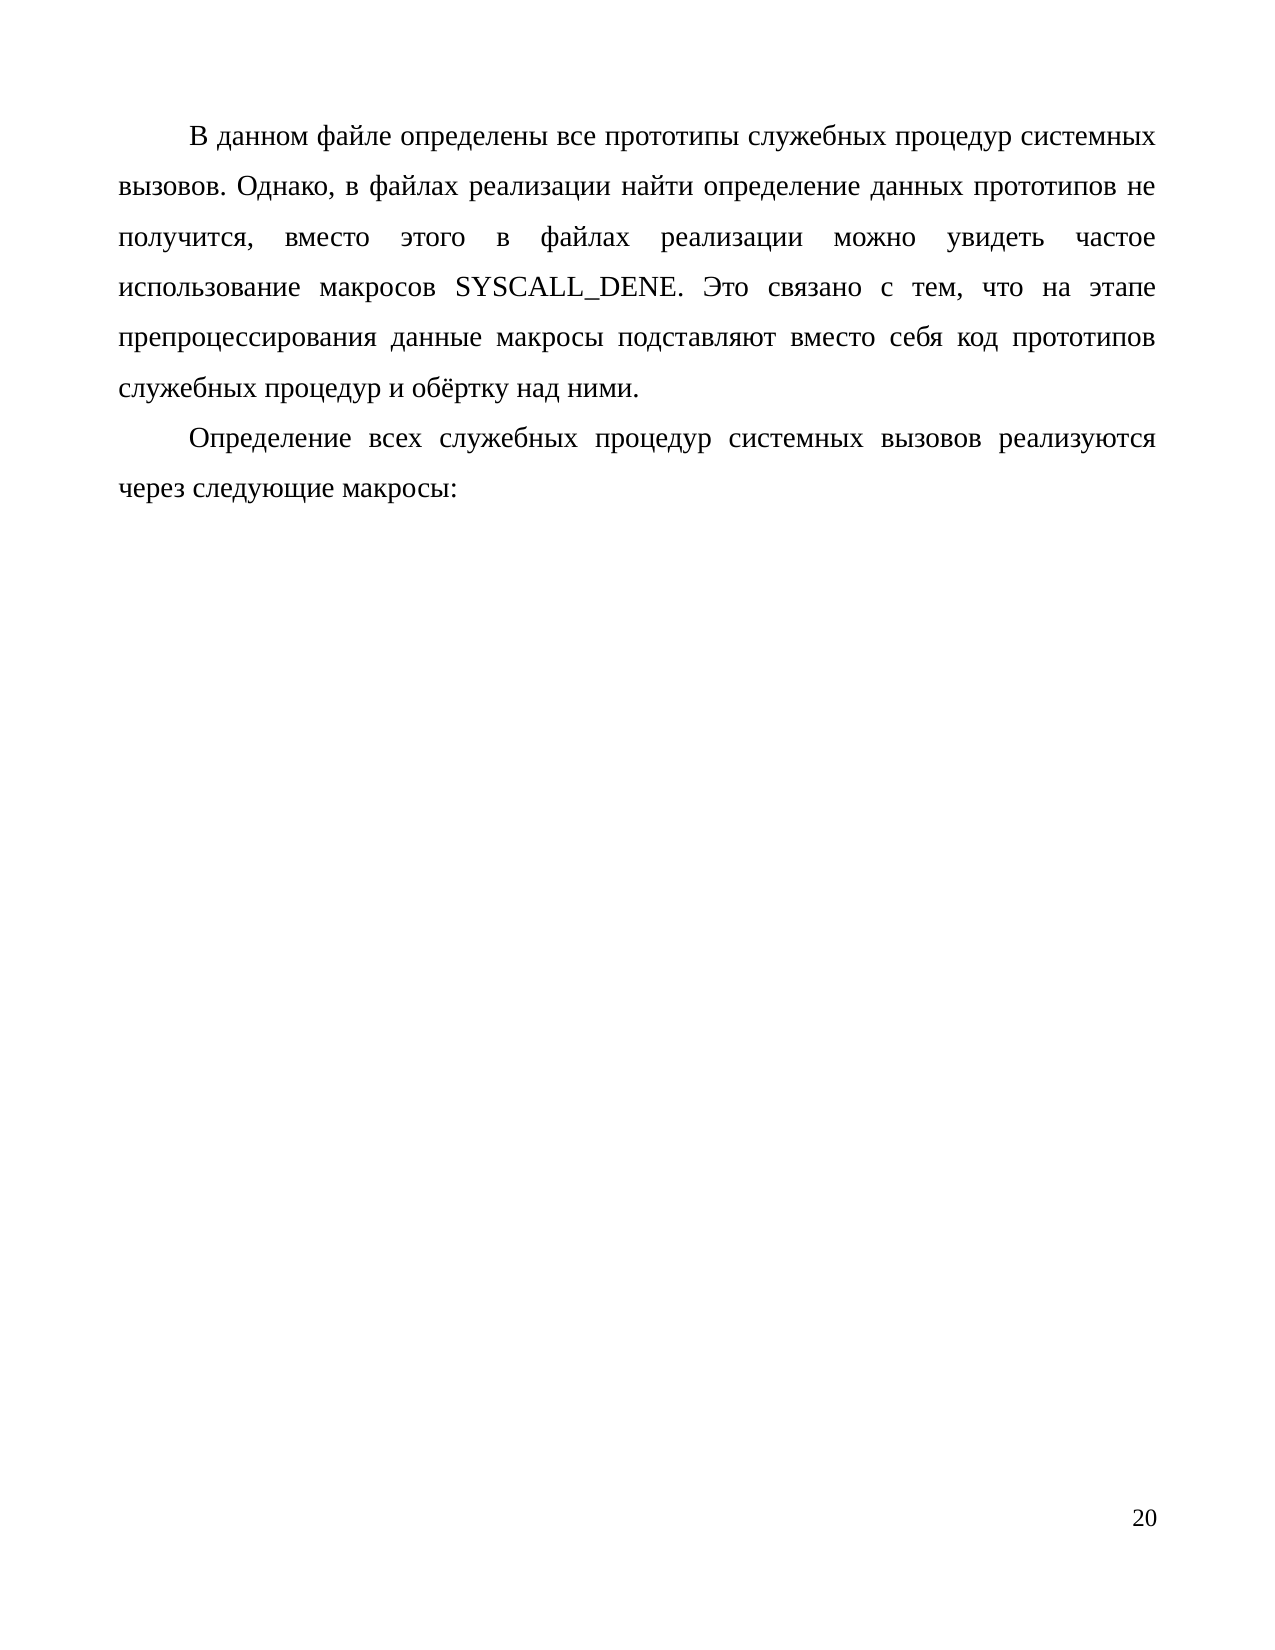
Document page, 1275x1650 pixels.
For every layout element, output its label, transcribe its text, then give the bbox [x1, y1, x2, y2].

subtitle Определение всех служебных процедур системных вызовов реализуются через следующие макросы: [118, 420, 1157, 504]
subtitle В данном файле определены все прототипы служебных процедур системных вызовов. Однако, в файлах реализации найти определение данных прототипов не получится, вместо этого в файлах реализации можно увидеть частое использование макросов SYSCALL_DENE. Это связано с тем, что на этапе препроцессирования данные макросы подставляют вместо себя код прототипов служебных процедур и обёртку над ними. [118, 118, 1157, 403]
